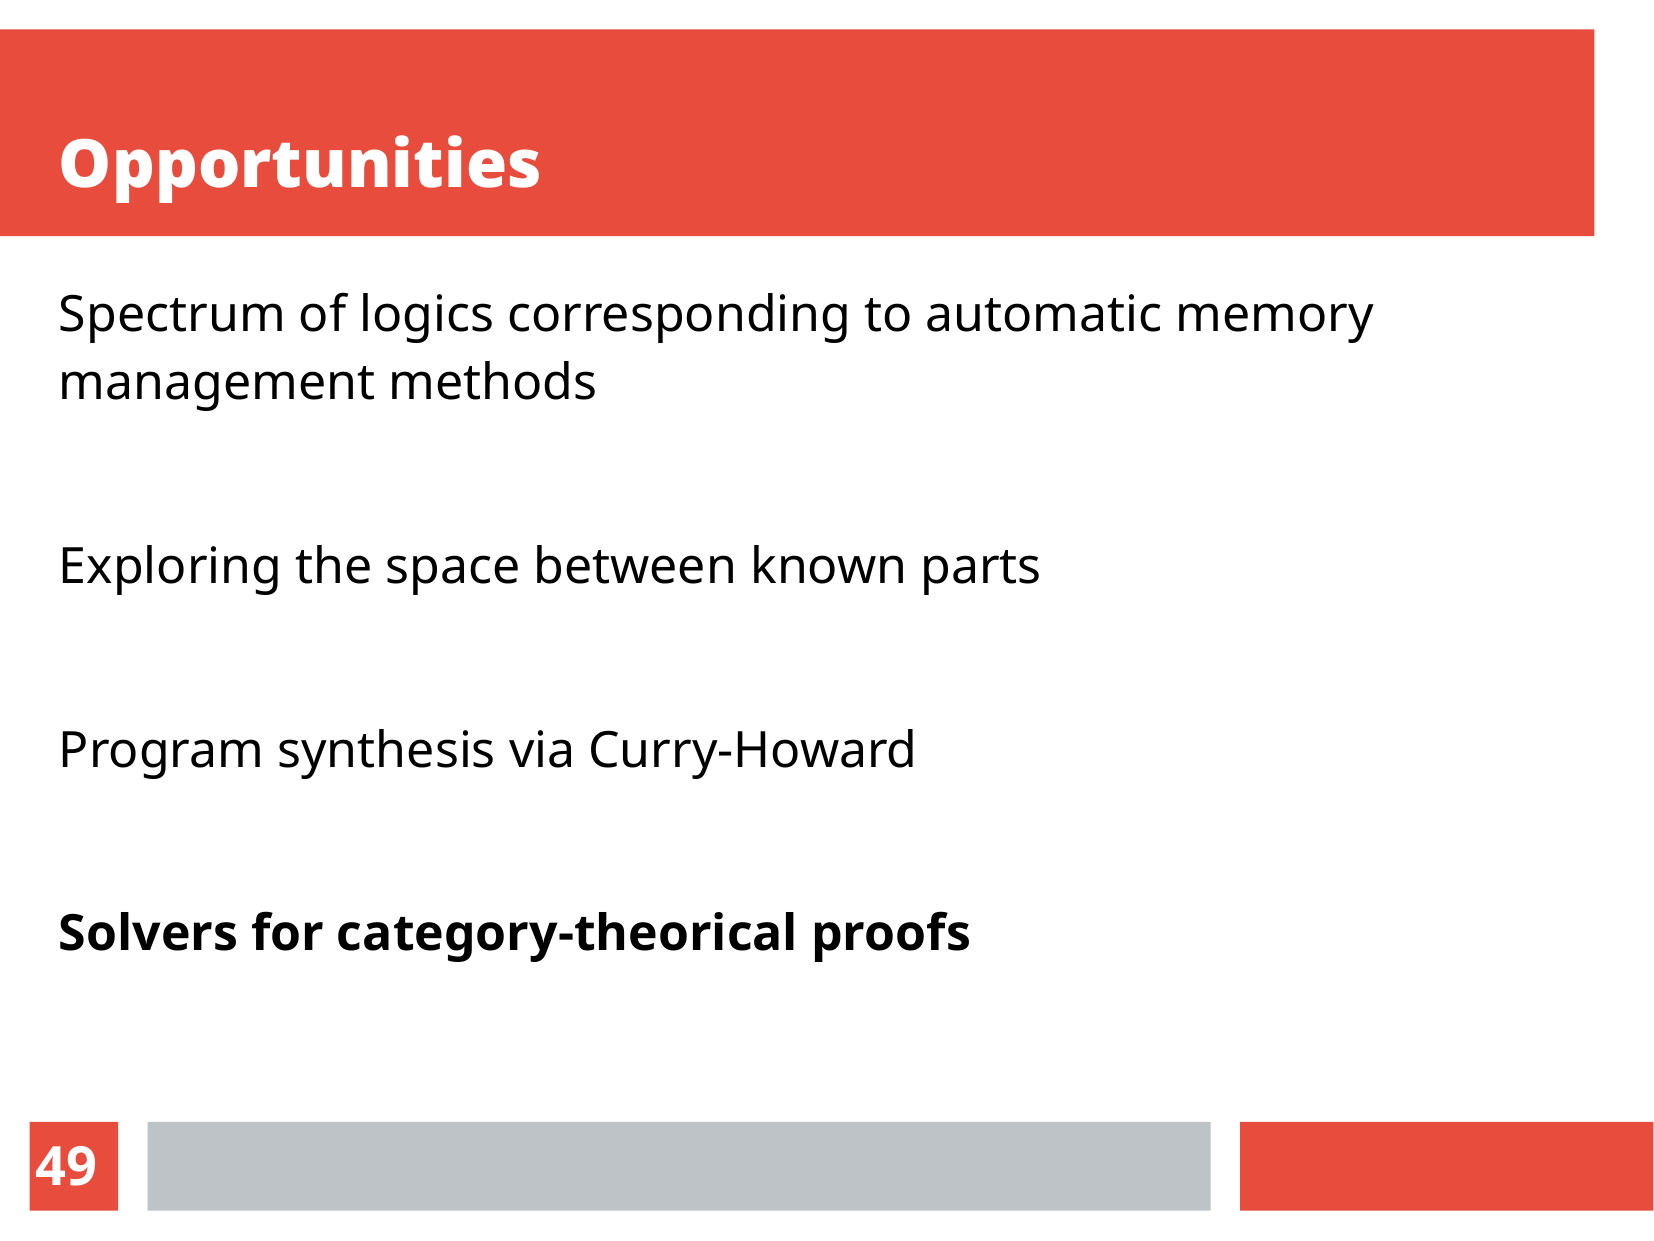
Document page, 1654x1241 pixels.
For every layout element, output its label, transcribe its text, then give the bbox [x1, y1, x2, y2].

text_box 49 [20, 1119, 254, 1210]
title Opportunities [59, 58, 1595, 207]
text_box Spectrum of logics corresponding to automatic memory management methods Exploring the space between known parts Program synthesis via Curry-Howard Solvers for category-theorical proofs [59, 277, 1565, 1046]
